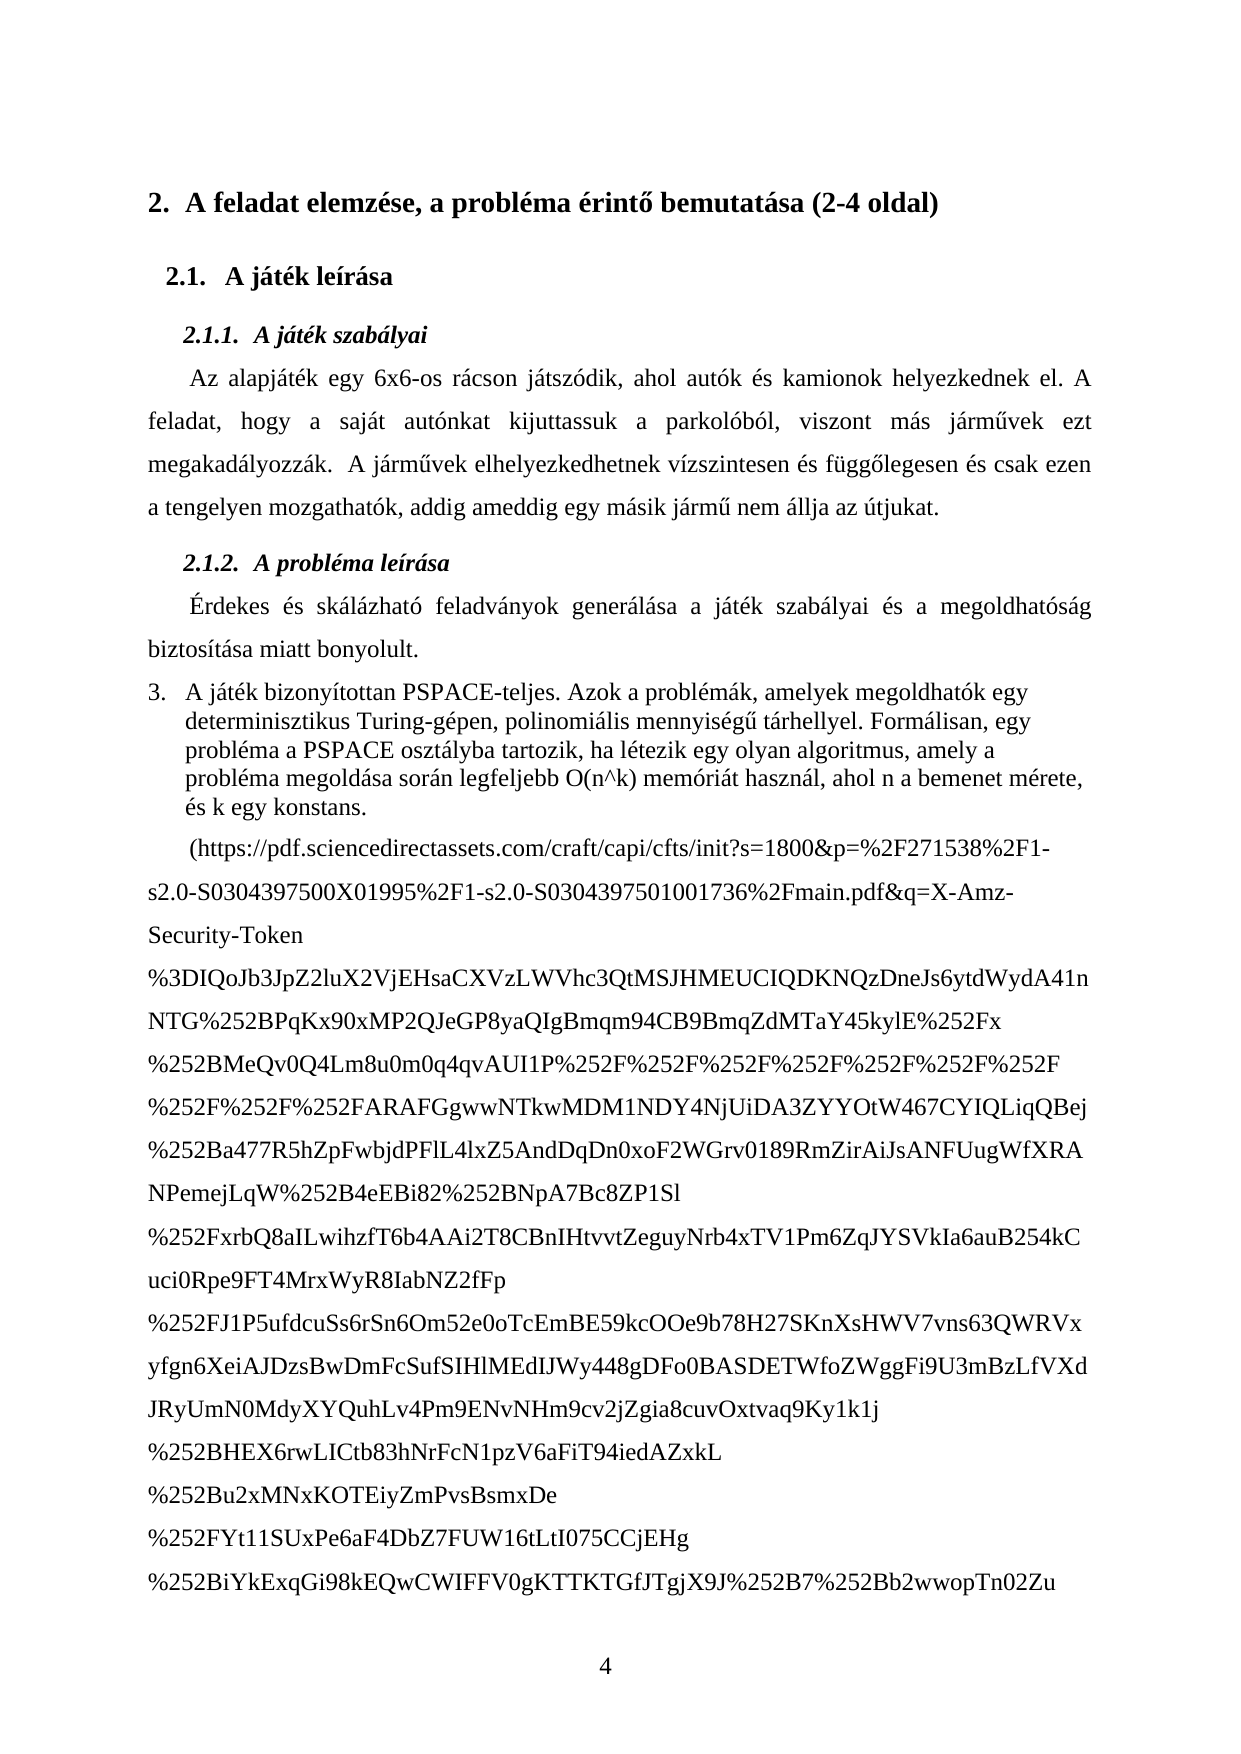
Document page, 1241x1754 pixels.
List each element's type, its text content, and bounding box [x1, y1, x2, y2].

text Az alapjáték egy 6x6-os rácson játszódik, ahol autók és kamionok helyezkednek el. A feladat, hogy a saját autónkat kijuttassuk a parkolóból, viszont más járművek ezt megakadályozzák. A járművek elhelyezkedhetnek vízszintesen és függőlegesen és csak ezen a tengelyen mozgathatók, addig ameddig egy másik jármű nem állja az útjukat. [148, 363, 1092, 521]
text Érdekes és skálázható feladványok generálása a játék szabályai és a megoldhatóság biztosítása miatt bonyolult. [148, 591, 1092, 663]
text (https://pdf.sciencedirectassets.com/craft/capi/cfts/init?s=1800&p=%2F271538%2F1-s2.0-S0304397500X01995%2F1-s2.0-S0304397501001736%2Fmain.pdf&q=X-Amz-Security-Token%3DIQoJb3JpZ2luX2VjEHsaCXVzLWVhc3QtMSJHMEUCIQDKNQzDneJs6ytdWydA41nNTG%252BPqKx90xMP2QJeGP8yaQIgBmqm94CB9BmqZdMTaY45kylE%252Fx%252BMeQv0Q4Lm8u0m0q4qvAUI1P%252F%252F%252F%252F%252F%252F%252F%252F%252F%252FARAFGgwwNTkwMDM1NDY4NjUiDA3ZYYOtW467CYIQLiqQBej%252Ba477R5hZpFwbjdPFlL4lxZ5AndDqDn0xoF2WGrv0189RmZirAiJsANFUugWfXRANPemejLqW%252B4eEBi82%252BNpA7Bc8ZP1Sl%252FxrbQ8aILwihzfT6b4AAi2T8CBnIHtvvtZeguyNrb4xTV1Pm6ZqJYSVkIa6auB254kCuci0Rpe9FT4MrxWyR8IabNZ2fFp%252FJ1P5ufdcuSs6rSn6Om52e0oTcEmBE59kcOOe9b78H27SKnXsHWV7vns63QWRVxyfgn6XeiAJDzsBwDmFcSufSIHlMEdIJWy448gDFo0BASDETWfoZWggFi9U3mBzLfVXdJRyUmN0MdyXYQuhLv4Pm9ENvNHm9cv2jZgia8cuvOxtvaq9Ky1k1j%252BHEX6rwLICtb83hNrFcN1pzV6aFiT94iedAZxkL%252Bu2xMNxKOTEiyZmPvsBsmxDe%252FYt11SUxPe6aF4DbZ7FUW16tLtI075CCjEHg%252BiYkExqGi98kEQwCWIFFV0gKTTKTGfJTgjX9J%252B7%252Bb2wwopTn02Zu [148, 833, 1092, 1595]
subtitle A játék szabályai [183, 320, 1092, 348]
list A játék bizonyítottan PSPACE-teljes. Azok a problémák, amelyek megoldhatók egy determinisztikus Turing-gépen, polinomiális mennyiségű tárhellyel. Formálisan, egy probléma a PSPACE osztályba tartozik, ha létezik egy olyan algoritmus, amely a probléma megoldása során legfeljebb O(n^k) memóriát használ, ahol n a bemenet mérete, és k egy konstans. [148, 677, 1092, 821]
subtitle A probléma leírása [183, 548, 1092, 577]
subtitle A játék leírása [165, 261, 1092, 292]
subtitle A feladat elemzése, a probléma érintő bemutatása (2-4 oldal) [148, 185, 1092, 219]
